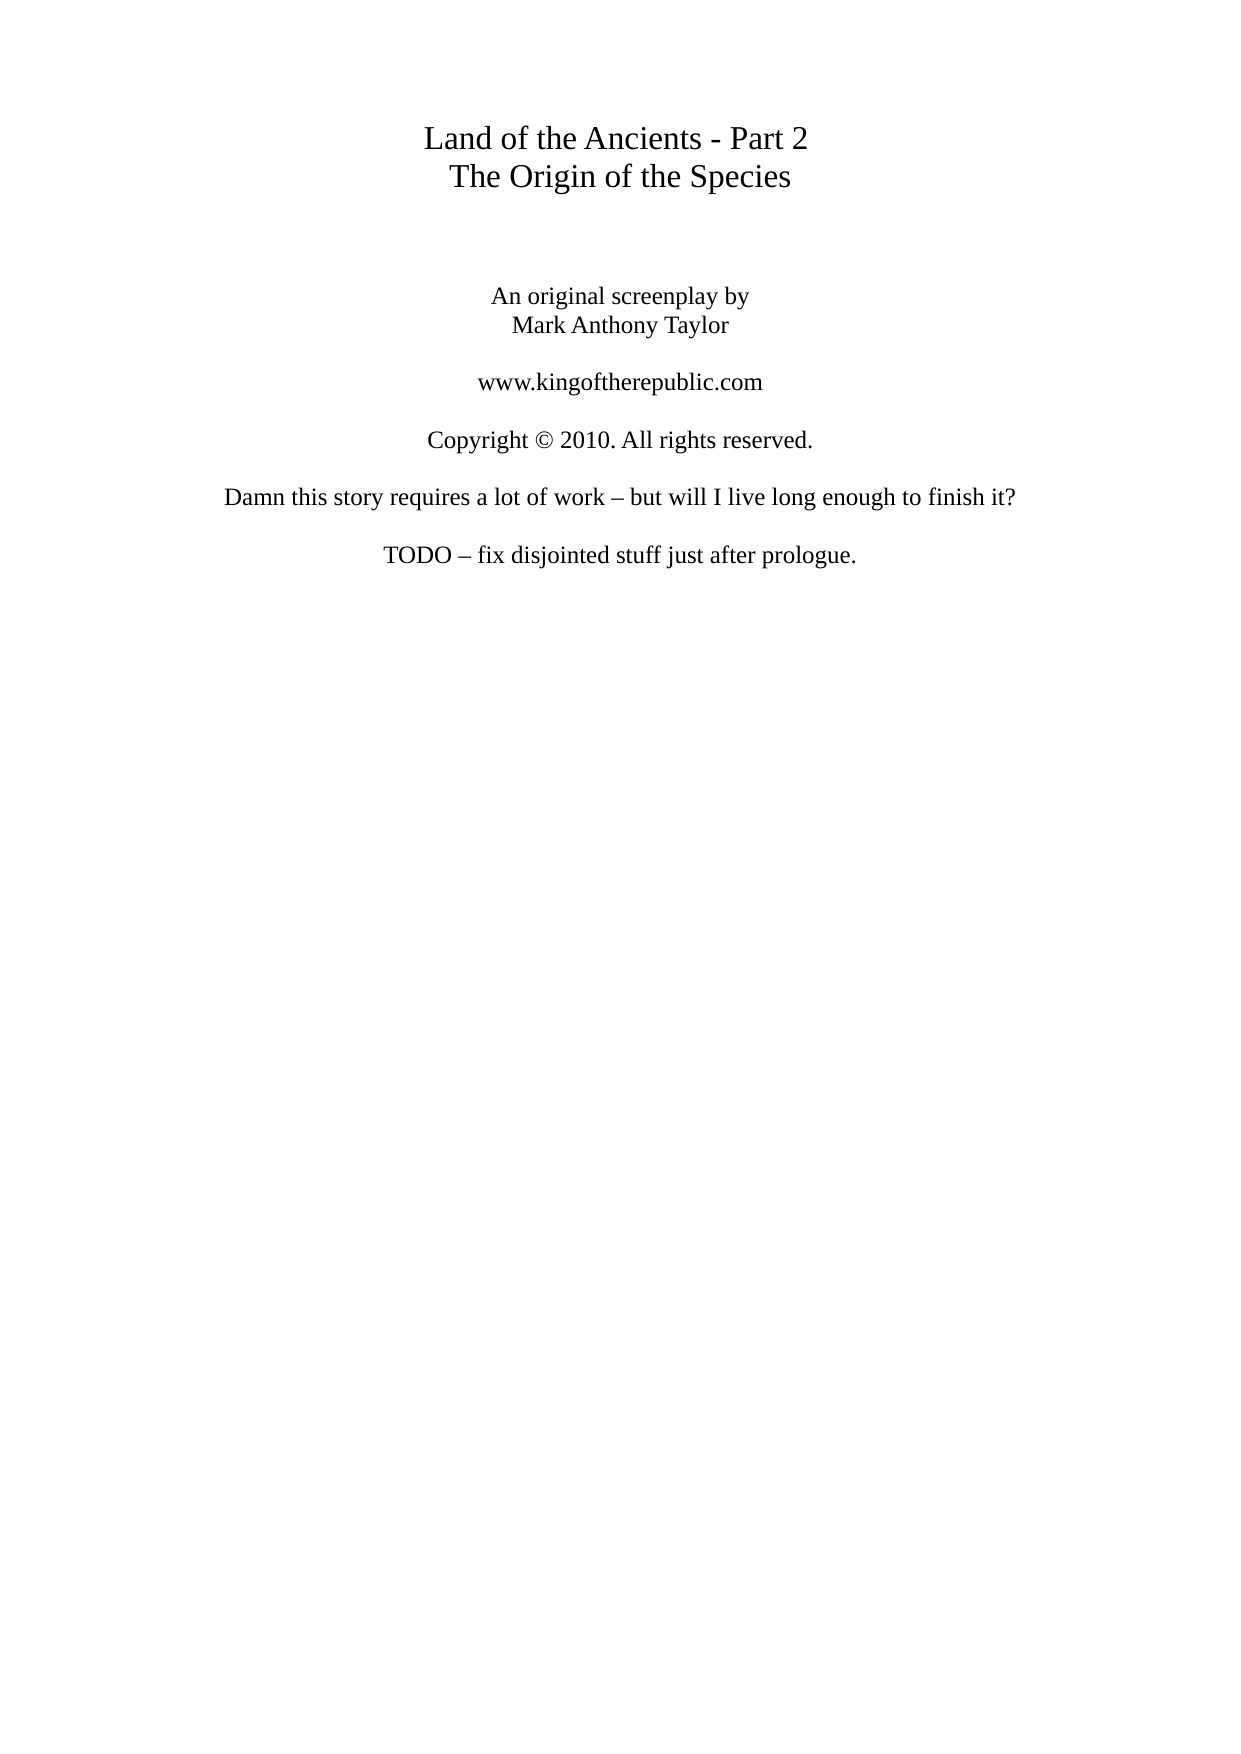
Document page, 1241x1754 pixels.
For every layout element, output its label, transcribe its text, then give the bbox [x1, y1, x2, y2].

text An original screenplay by [118, 281, 1122, 310]
text www.kingoftherepublic.com [118, 367, 1122, 396]
text The Origin of the Species [118, 156, 1122, 195]
text Copyright © 2010. All rights reserved. [118, 425, 1122, 453]
text Land of the Ancients - Part 2 [118, 118, 1122, 156]
text Damn this story requires a lot of work – but will I live long enough to finish it? [118, 482, 1122, 511]
text Mark Anthony Taylor [118, 310, 1122, 338]
text TODO – fix disjointed stuff just after prologue. [118, 540, 1122, 568]
